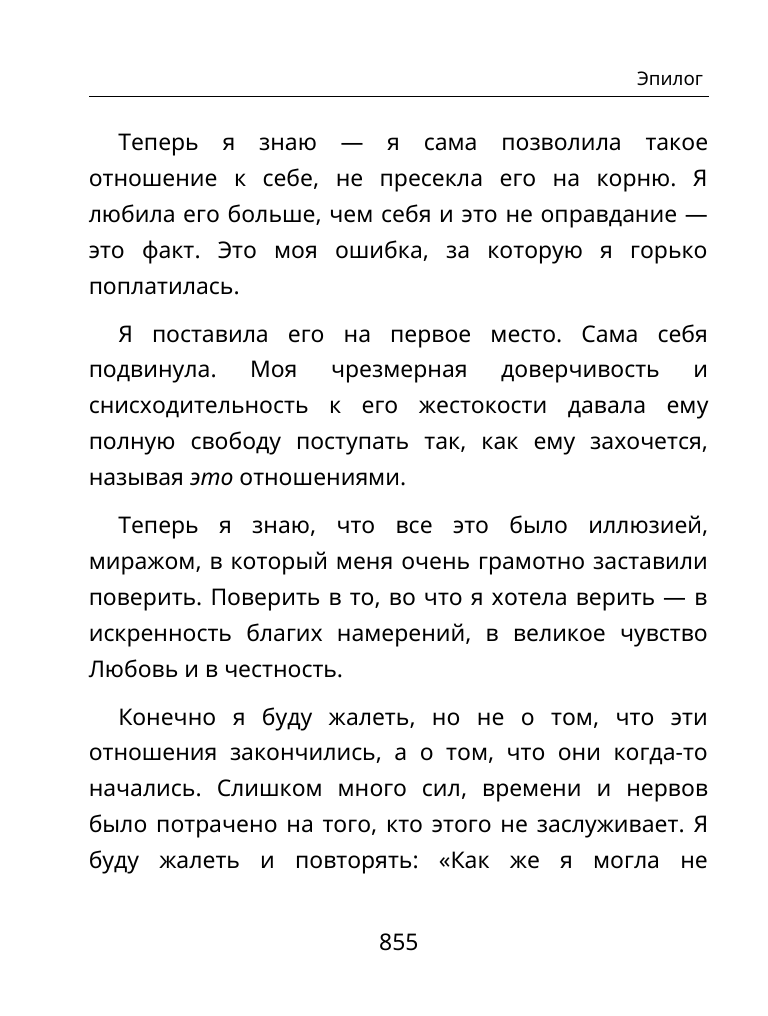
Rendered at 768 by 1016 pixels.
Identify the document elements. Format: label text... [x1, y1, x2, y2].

text Теперь я знаю — я сама позволила такое отношение к себе, не пресекла его на корню. Я любила его больше, чем себя и это не оправдание — это факт. Это моя ошибка, за которую я горько поплатилась. [88, 126, 709, 301]
text Конечно я буду жалеть, но не о том, что эти отношения закончились, а о том, что они когда-то начались. Слишком много сил, времени и нервов было потрачено на того, кто этого не заслуживает. Я буду жалеть и повторять: «Как же я могла не [88, 700, 709, 875]
text Я поставила его на первое место. Сама себя подвинула. Моя чрезмерная доверчивость и снисходительность к его жестокости давала ему полную свободу поступать так, как ему захочется, называя это отношениями. [88, 317, 709, 492]
text Теперь я знаю, что все это было иллюзией, миражом, в который меня очень грамотно заставили поверить. Поверить в то, во что я хотела верить — в искренность благих намерений, в великое чувство Любовь и в честность. [88, 509, 709, 684]
